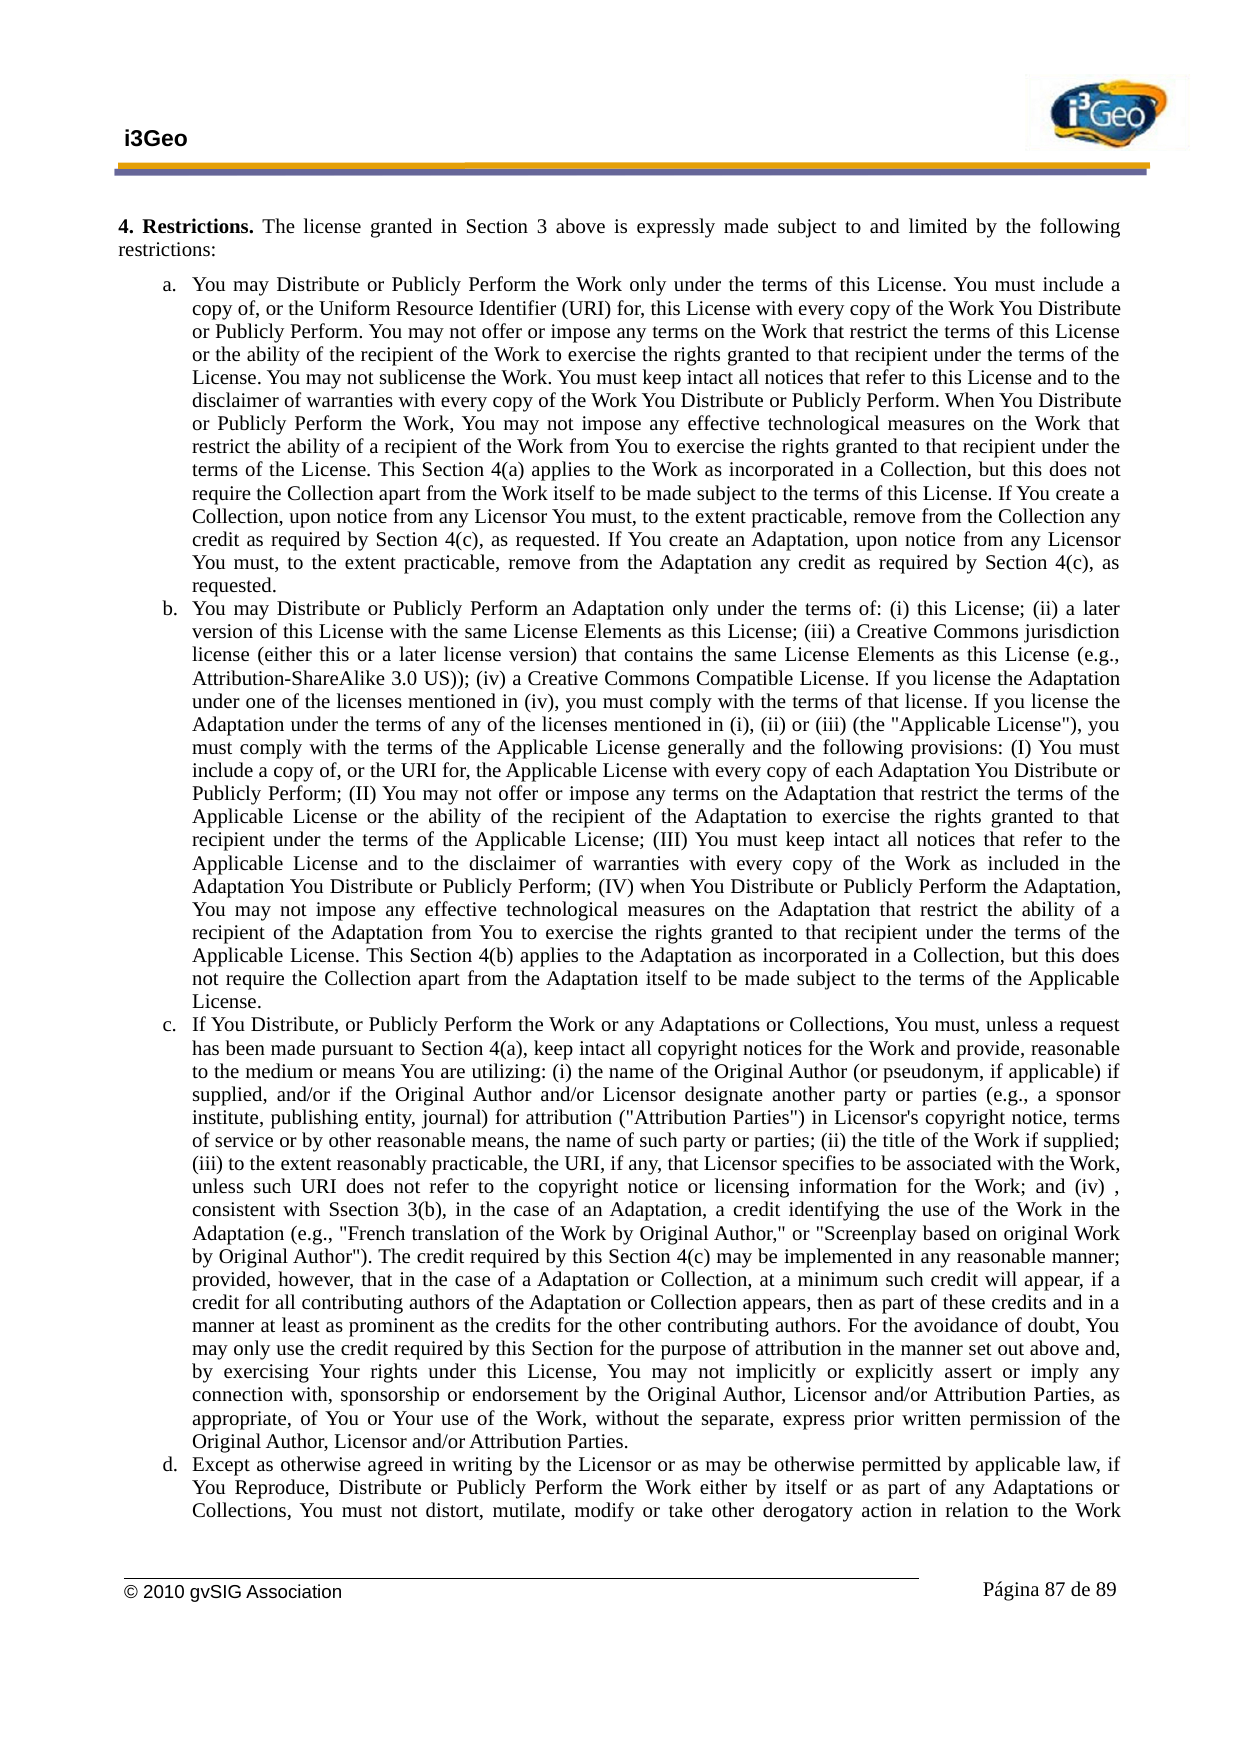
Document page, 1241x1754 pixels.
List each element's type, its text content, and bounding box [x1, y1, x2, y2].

picture [1025, 74, 1191, 151]
list You may Distribute or Publicly Perform the Work only under the terms of this License. You must include a copy of, or the Uniform Resource Identifier (URI) for, this License with every copy of the Work You Distribute or Publicly Perform. You may not offer or impose any terms on the Work that restrict the terms of this License or the ability of the recipient of the Work to exercise the rights granted to that recipient under the terms of the License. You may not sublicense the Work. You must keep intact all notices that refer to this License and to the disclaimer of warranties with every copy of the Work You Distribute or Publicly Perform. When You Distribute or Publicly Perform the Work, You may not impose any effective technological measures on the Work that restrict the ability of a recipient of the Work from You to exercise the rights granted to that recipient under the terms of the License. This Section 4(a) applies to the Work as incorporated in a Collection, but this does not require the Collection apart from the Work itself to be made subject to the terms of this License. If You create a Collection, upon notice from any Licensor You must, to the extent practicable, remove from the Collection any credit as required by Section 4(c), as requested. If You create an Adaptation, upon notice from any Licensor You must, to the extent practicable, remove from the Adaptation any credit as required by Section 4(c), as requested. [162, 273, 1122, 597]
list Except as otherwise agreed in writing by the Licensor or as may be otherwise permitted by applicable law, if You Reproduce, Distribute or Publicly Perform the Work either by itself or as part of any Adaptations or Collections, You must not distort, mutilate, modify or take other derogatory action in relation to the Work [162, 1453, 1122, 1522]
text 4. Restrictions. The license granted in Section 3 above is expressly made subject to and limited by the following restrictions: [118, 214, 1122, 261]
list You may Distribute or Publicly Perform an Adaptation only under the terms of: (i) this License; (ii) a later version of this License with the same License Elements as this License; (iii) a Creative Commons jurisdiction license (either this or a later license version) that contains the same License Elements as this License (e.g., Attribution-ShareAlike 3.0 US)); (iv) a Creative Commons Compatible License. If you license the Adaptation under one of the licenses mentioned in (iv), you must comply with the terms of that license. If you license the Adaptation under the terms of any of the licenses mentioned in (i), (ii) or (iii) (the "Applicable License"), you must comply with the terms of the Applicable License generally and the following provisions: (I) You must include a copy of, or the URI for, the Applicable License with every copy of each Adaptation You Distribute or Publicly Perform; (II) You may not offer or impose any terms on the Adaptation that restrict the terms of the Applicable License or the ability of the recipient of the Adaptation to exercise the rights granted to that recipient under the terms of the Applicable License; (III) You must keep intact all notices that refer to the Applicable License and to the disclaimer of warranties with every copy of the Work as included in the Adaptation You Distribute or Publicly Perform; (IV) when You Distribute or Publicly Perform the Adaptation, You may not impose any effective technological measures on the Adaptation that restrict the ability of a recipient of the Adaptation from You to exercise the rights granted to that recipient under the terms of the Applicable License. This Section 4(b) applies to the Adaptation as incorporated in a Collection, but this does not require the Collection apart from the Adaptation itself to be made subject to the terms of the Applicable License. [162, 597, 1122, 1013]
list If You Distribute, or Publicly Perform the Work or any Adaptations or Collections, You must, unless a request has been made pursuant to Section 4(a), keep intact all copyright notices for the Work and provide, reasonable to the medium or means You are utilizing: (i) the name of the Original Author (or pseudonym, if applicable) if supplied, and/or if the Original Author and/or Licensor designate another party or parties (e.g., a sponsor institute, publishing entity, journal) for attribution ("Attribution Parties") in Licensor's copyright notice, terms of service or by other reasonable means, the name of such party or parties; (ii) the title of the Work if supplied; (iii) to the extent reasonably practicable, the URI, if any, that Licensor specifies to be associated with the Work, unless such URI does not refer to the copyright notice or licensing information for the Work; and (iv) , consistent with Ssection 3(b), in the case of an Adaptation, a credit identifying the use of the Work in the Adaptation (e.g., "French translation of the Work by Original Author," or "Screenplay based on original Work by Original Author"). The credit required by this Section 4(c) may be implemented in any reasonable manner; provided, however, that in the case of a Adaptation or Collection, at a minimum such credit will appear, if a credit for all contributing authors of the Adaptation or Collection appears, then as part of these credits and in a manner at least as prominent as the credits for the other contributing authors. For the avoidance of doubt, You may only use the credit required by this Section for the purpose of attribution in the manner set out above and, by exercising Your rights under this License, You may not implicitly or explicitly assert or imply any connection with, sponsorship or endorsement by the Original Author, Licensor and/or Attribution Parties, as appropriate, of You or Your use of the Work, without the separate, express prior written permission of the Original Author, Licensor and/or Attribution Parties. [162, 1013, 1122, 1453]
